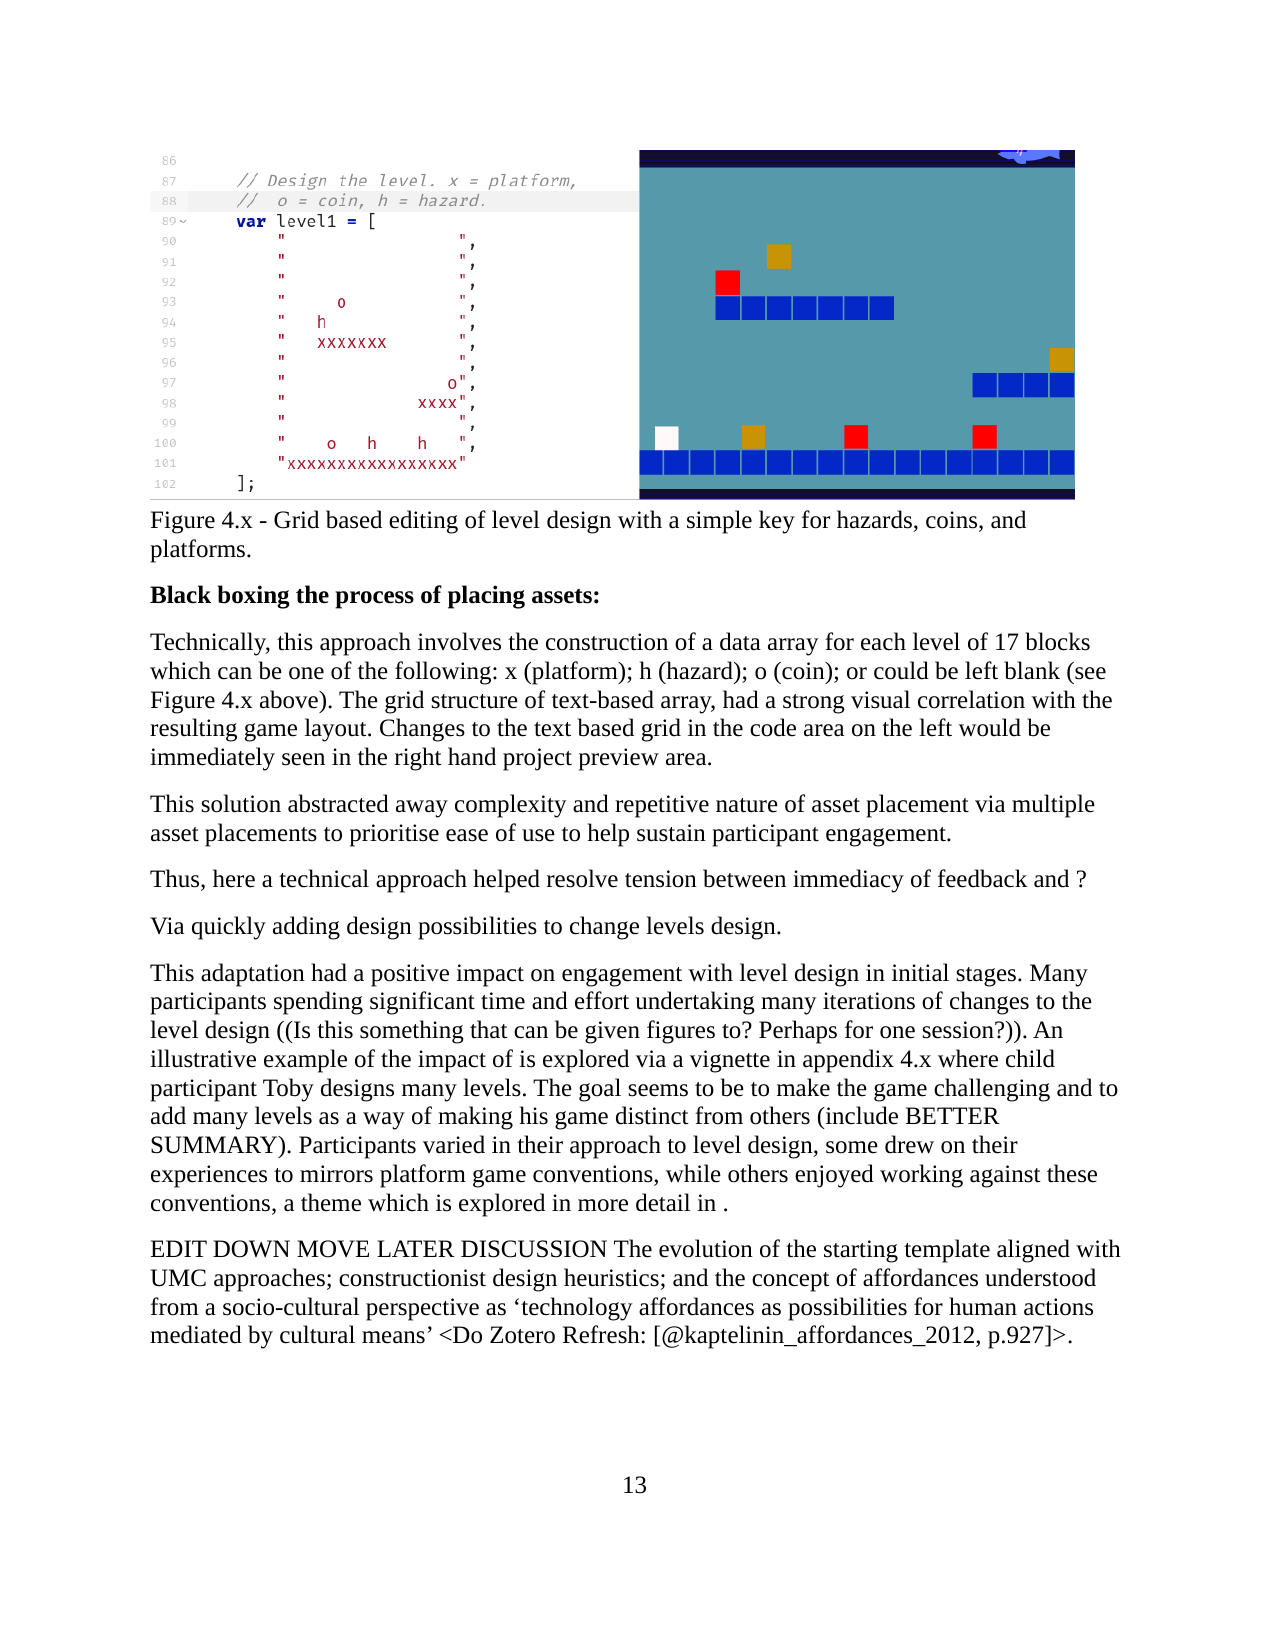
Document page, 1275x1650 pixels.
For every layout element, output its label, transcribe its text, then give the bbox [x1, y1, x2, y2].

text This solution abstracted away complexity and repetitive nature of asset placement via multiple asset placements to prioritise ease of use to help sustain participant engagement. [150, 789, 1125, 846]
text Technically, this approach involves the construction of a data array for each level of 17 blocks which can be one of the following: x (platform); h (hazard); o (coin); or could be left blank (see Figure 4.x above). The grid structure of text-based array, had a strong visual correlation with the resulting game layout. Changes to the text based grid in the code area on the left would be immediately seen in the right hand project preview area. [150, 627, 1125, 771]
text Thus, here a technical approach helped resolve tension between immediacy of feedback and ? [150, 864, 1125, 893]
text EDIT DOWN MOVE LATER DISCUSSION The evolution of the starting template aligned with UMC approaches; constructionist design heuristics; and the concept of affordances understood from a socio-cultural perspective as ‘technology affordances as possibilities for human actions mediated by cultural means’ <Do Zotero Refresh: [@kaptelinin_affordances_2012, p.927]>. [150, 1234, 1125, 1349]
picture [150, 150, 1077, 500]
text Figure 4.x - Grid based editing of level design with a simple key for hazards, coins, and platforms. [150, 500, 1125, 563]
text This adaptation had a positive impact on engagement with level design in initial stages. Many participants spending significant time and effort undertaking many iterations of changes to the level design ((Is this something that can be given figures to? Perhaps for one session?)). An illustrative example of the impact of is explored via a vignette in appendix 4.x where child participant Toby designs many levels. The goal seems to be to make the game challenging and to add many levels as a way of making his game distinct from others (include BETTER SUMMARY). Participants varied in their approach to level design, some drew on their experiences to mirrors platform game conventions, while others enjoyed working against these conventions, a theme which is explored in more detail in . [150, 958, 1125, 1216]
text Via quickly adding design possibilities to change levels design. [150, 911, 1125, 940]
text Black boxing the process of placing assets: [150, 581, 1125, 609]
